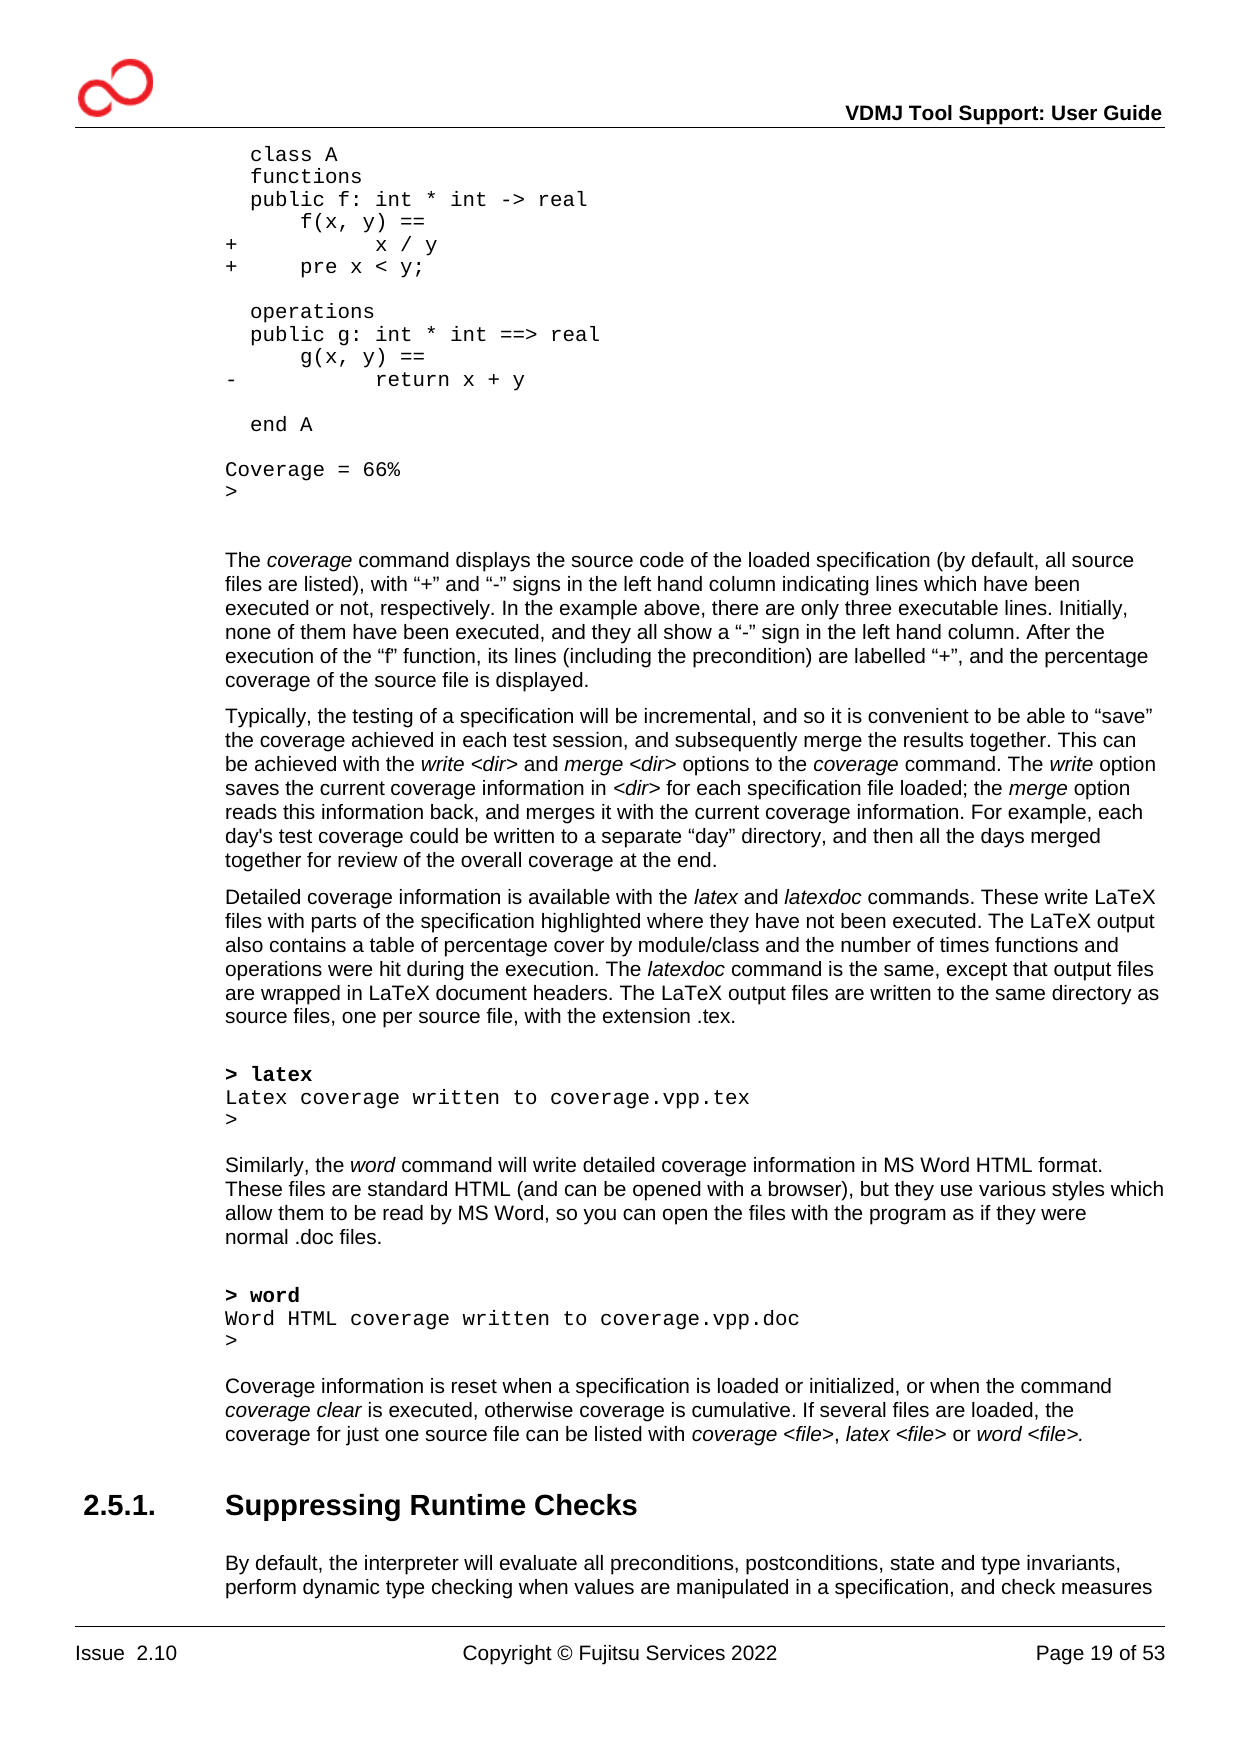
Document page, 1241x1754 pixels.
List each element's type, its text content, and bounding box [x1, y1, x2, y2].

text Similarly, the word command will write detailed coverage information in MS Word HTML format. These files are standard HTML (and can be opened with a browser), but they use various styles which allow them to be read by MS Word, so you can open the files with the program as if they were normal .doc files. [225, 1154, 1165, 1249]
text f(x, y) == [225, 211, 1165, 233]
text functions [225, 166, 1165, 188]
text The coverage command displays the source code of the loaded specification (by default, all source files are listed), with “+” and “-” signs in the left hand column indicating lines which have been executed or not, respectively. In the example above, there are only three executable lines. Initially, none of them have been executed, and they all show a “-” sign in the left hand column. After the execution of the “f” function, its lines (including the precondition) are labelled “+”, and the percentage coverage of the source file is displayed. [225, 548, 1165, 692]
text class A [225, 143, 1165, 166]
text Latex coverage written to coverage.vpp.tex [225, 1086, 1165, 1109]
text > [225, 1109, 1165, 1131]
text + pre x < y; [225, 256, 1165, 278]
text > latex [225, 1064, 1165, 1086]
text Typically, the testing of a specification will be incremental, and so it is convenient to be able to “save” the coverage achieved in each test session, and subsequently merge the results together. This can be achieved with the write <dir> and merge <dir> options to the coverage command. The write option saves the current coverage information in <dir> for each specification file loaded; the merge option reads this information back, and merges it with the current coverage information. For example, each day's test coverage could be written to a separate “day” directory, and then all the days merged together for review of the overall coverage at the end. [225, 705, 1165, 872]
text > word [225, 1284, 1165, 1307]
text Detailed coverage information is available with the latex and latexdoc commands. These write LaTeX files with parts of the specification highlighted where they have not been executed. The LaTeX output also contains a table of percentage cover by module/class and the number of times functions and operations were hit during the execution. The latexdoc command is the same, except that output files are wrapped in LaTeX document headers. The LaTeX output files are written to the same directory as source files, one per source file, with the extension .tex. [225, 885, 1165, 1029]
text end A [225, 413, 1165, 436]
text > [225, 1329, 1165, 1352]
text public g: int * int ==> real [225, 323, 1165, 346]
text By default, the interpreter will evaluate all preconditions, postconditions, state and type invariants, perform dynamic type checking when values are manipulated in a specification, and check measures [225, 1552, 1165, 1599]
text Coverage = 66% [225, 458, 1165, 481]
text Coverage information is reset when a specification is loaded or initialized, or when the command coverage clear is executed, otherwise coverage is cumulative. If several files are loaded, the coverage for just one source file can be listed with coverage <file>, latex <file> or word <file>. [225, 1374, 1165, 1446]
text - return x + y [225, 368, 1165, 391]
text Word HTML coverage written to coverage.vpp.doc [225, 1307, 1165, 1329]
text + x / y [225, 233, 1165, 256]
text public f: int * int -> real [225, 188, 1165, 211]
text g(x, y) == [225, 346, 1165, 368]
text > [225, 481, 1165, 503]
subtitle Suppressing Runtime Checks [75, 1489, 1165, 1522]
picture [78, 52, 153, 127]
text operations [225, 301, 1165, 323]
